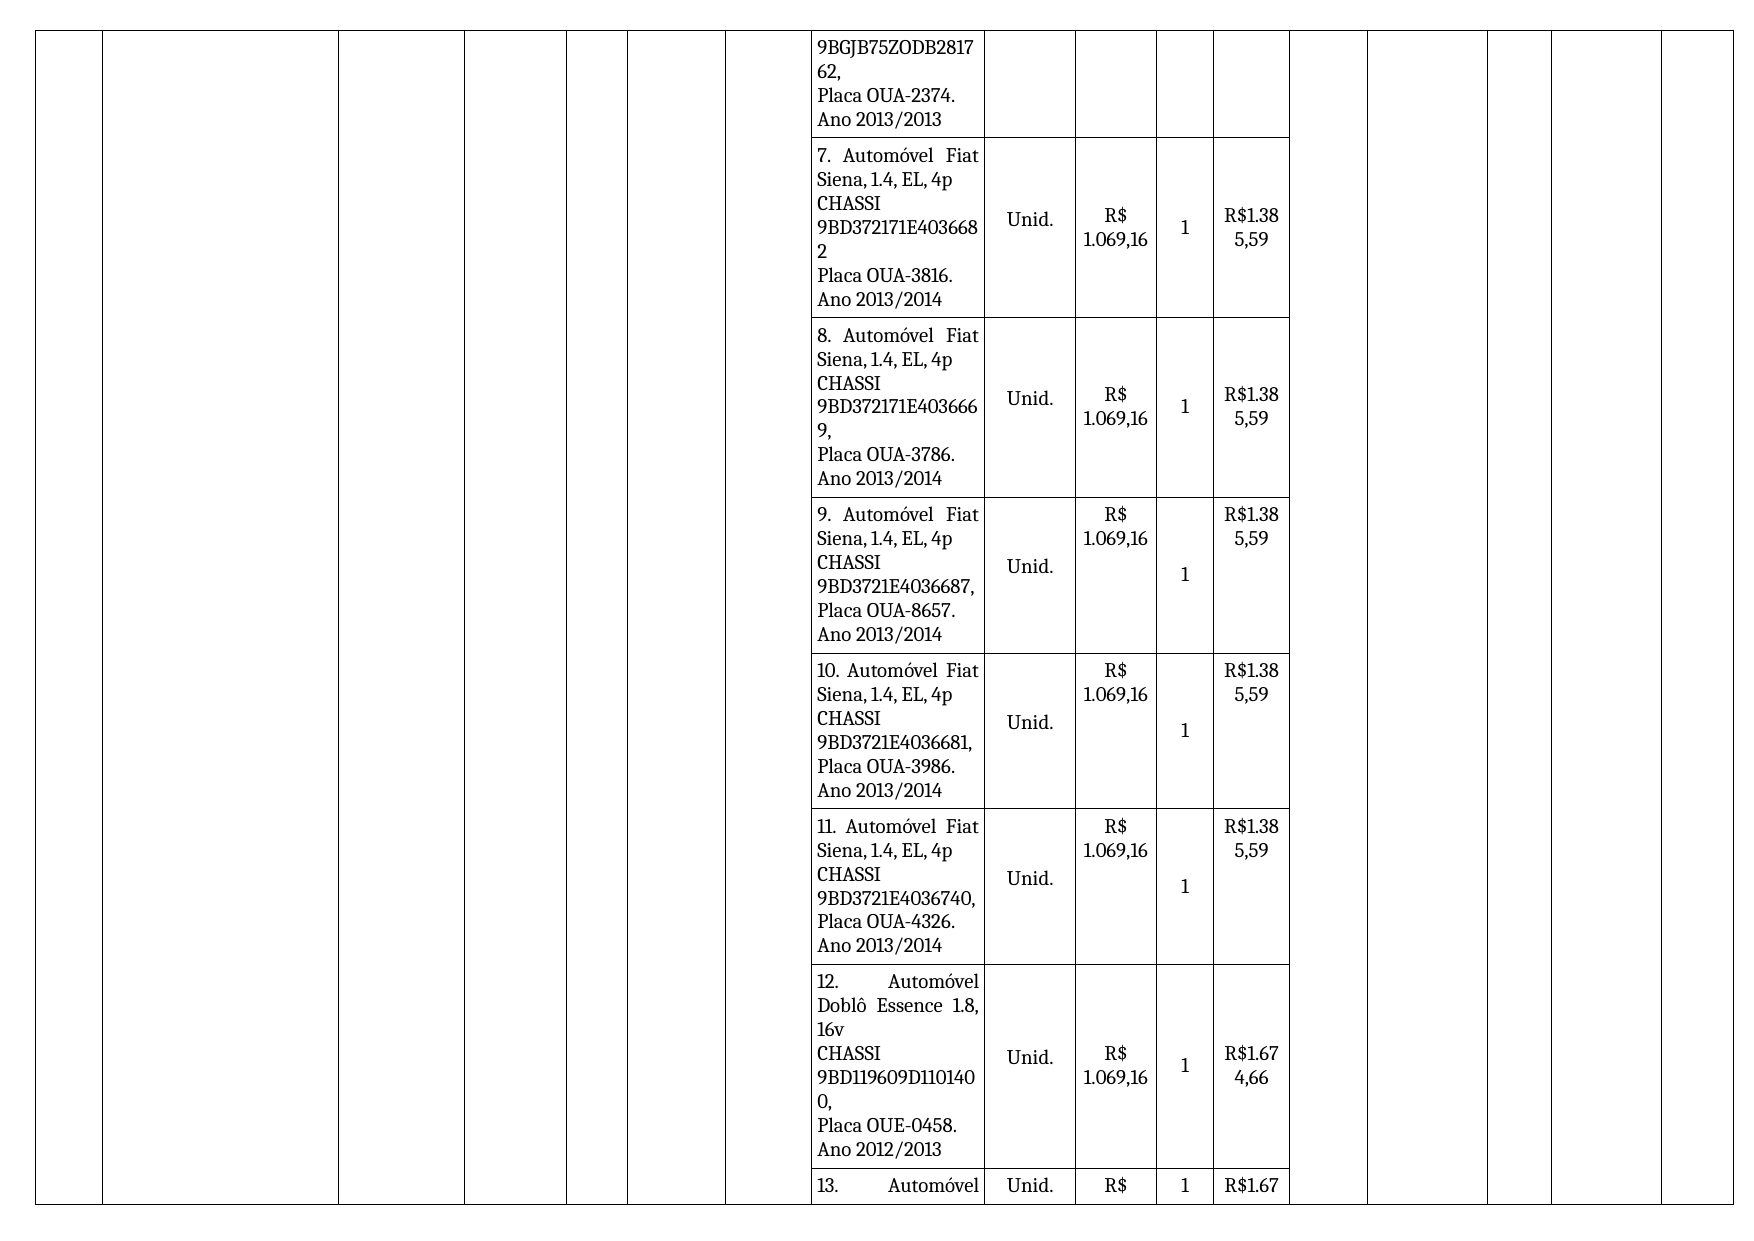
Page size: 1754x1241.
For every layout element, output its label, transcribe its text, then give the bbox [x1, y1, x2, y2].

table_cell [1157, 31, 1213, 137]
table_cell [985, 31, 1075, 137]
table_cell Unid. [985, 138, 1075, 317]
table_cell [567, 31, 627, 1203]
table_cell [1552, 31, 1661, 1203]
table_cell 13. Automóvel [812, 1169, 984, 1203]
table_cell R$1.385,59 [1214, 498, 1289, 652]
table_cell Unid. [985, 809, 1075, 964]
table_cell [1290, 31, 1367, 1203]
table_cell Unid. [985, 965, 1075, 1167]
table_cell [36, 31, 102, 1203]
table_cell 1 [1157, 654, 1213, 808]
table_cell R$1.385,59 [1214, 809, 1289, 964]
table_cell R$ 1.069,16 [1076, 654, 1156, 808]
table_cell [1488, 31, 1551, 1203]
table_cell 8. Automóvel Fiat Siena, 1.4, EL, 4p CHASSI 9BD372171E4036669, Placa OUA-3786. Ano 2013/2014 [812, 318, 984, 497]
table_cell [1368, 31, 1487, 1203]
table_cell Unid. [985, 318, 1075, 497]
table_cell 12. Automóvel Doblô Essence 1.8, 16v CHASSI 9BD119609D1101400, Placa OUE-0458. Ano 2012/2013 [812, 965, 984, 1167]
table_cell [465, 31, 566, 1203]
table_cell [628, 31, 725, 1203]
table_cell [339, 31, 464, 1203]
table_cell 1 [1157, 1169, 1213, 1203]
table_cell 1 [1157, 318, 1213, 497]
table_cell R$ [1076, 1169, 1156, 1203]
table_cell R$ 1.069,16 [1076, 965, 1156, 1167]
table_cell R$1.674,66 [1214, 965, 1289, 1167]
table_cell [103, 31, 338, 1203]
table_cell 10. Automóvel Fiat Siena, 1.4, EL, 4p CHASSI 9BD3721E4036681, Placa OUA-3986. Ano 2013/2014 [812, 654, 984, 808]
table_cell 1 [1157, 809, 1213, 964]
table_cell Unid. [985, 498, 1075, 652]
table_cell [1662, 31, 1733, 1203]
table_cell R$1.385,59 [1214, 654, 1289, 808]
table_cell Unid. [985, 1169, 1075, 1203]
table_cell 9. Automóvel Fiat Siena, 1.4, EL, 4p CHASSI 9BD3721E4036687, Placa OUA-8657. Ano 2013/2014 [812, 498, 984, 652]
table_cell 1 [1157, 498, 1213, 652]
table_cell R$ 1.069,16 [1076, 318, 1156, 497]
table_cell 11. Automóvel Fiat Siena, 1.4, EL, 4p CHASSI 9BD3721E4036740, Placa OUA-4326. Ano 2013/2014 [812, 809, 984, 964]
table_cell 1 [1157, 138, 1213, 317]
table_cell [1076, 31, 1156, 137]
table_cell 1 [1157, 965, 1213, 1167]
table_cell R$1.67 [1214, 1169, 1289, 1203]
table_cell [1214, 31, 1289, 137]
table_cell [726, 31, 811, 1203]
table_cell 9BGJB75ZODB281762, Placa OUA-2374. Ano 2013/2013 [812, 31, 984, 137]
table_cell R$ 1.069,16 [1076, 498, 1156, 652]
table_cell R$1.385,59 [1214, 318, 1289, 497]
table_cell R$ 1.069,16 [1076, 809, 1156, 964]
table_cell R$ 1.069,16 [1076, 138, 1156, 317]
table_cell R$1.385,59 [1214, 138, 1289, 317]
table_cell 7. Automóvel Fiat Siena, 1.4, EL, 4p CHASSI 9BD372171E4036682 Placa OUA-3816. Ano 2013/2014 [812, 138, 984, 317]
table_cell Unid. [985, 654, 1075, 808]
